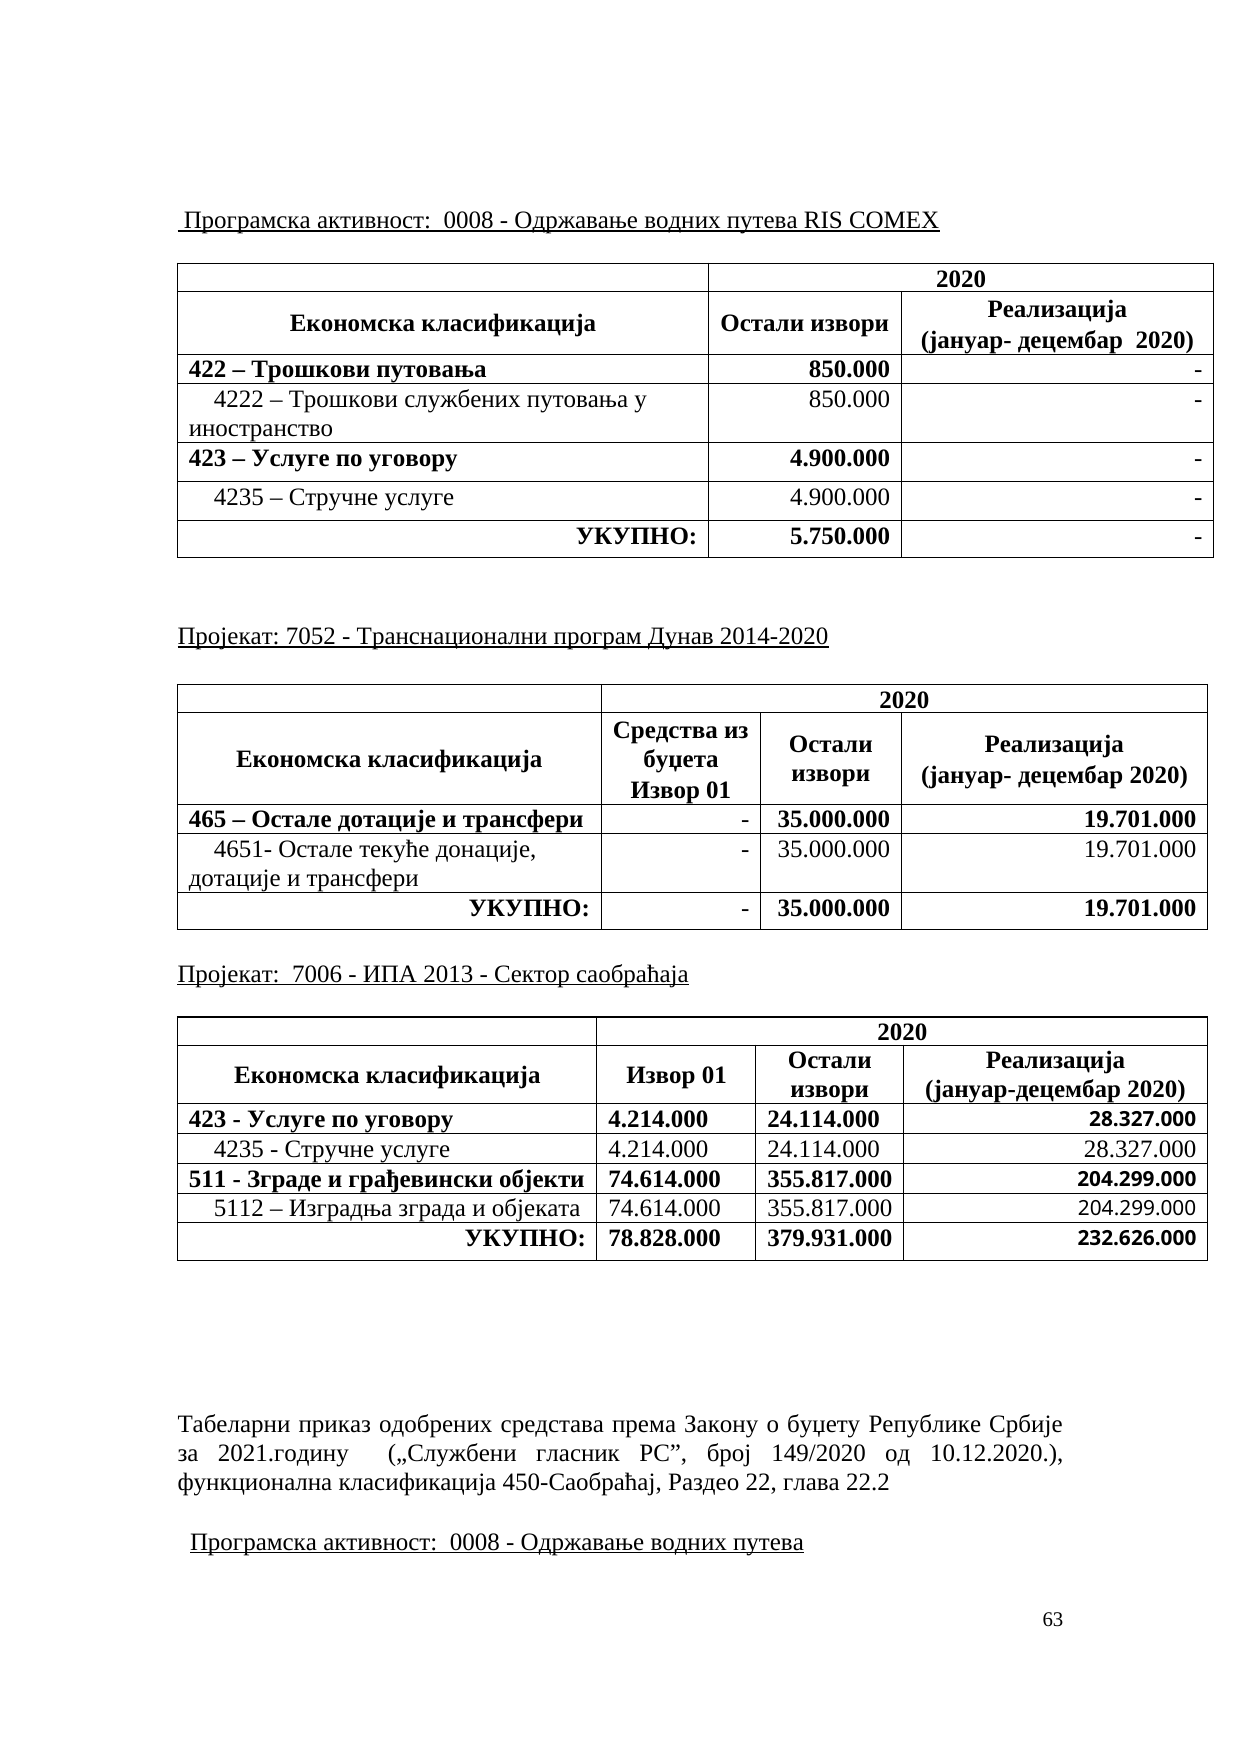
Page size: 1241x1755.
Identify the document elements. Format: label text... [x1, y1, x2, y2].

table_cell 35.000.000 [761, 893, 901, 929]
table_cell 355.817.000 [756, 1164, 903, 1192]
table_cell 850.000 [709, 384, 901, 442]
table_cell 850.000 [709, 355, 901, 383]
table_header [178, 1018, 596, 1044]
table_cell 35.000.000 [761, 834, 901, 892]
table_cell 4.214.000 [597, 1134, 755, 1163]
table_cell Економска класификација [178, 1046, 596, 1103]
table_cell Средства из буџета Извор 01 [602, 713, 760, 803]
text Пројекат: 7052 - Транснационални програм Дунав 2014-2020 [177, 621, 1063, 650]
table_cell 74.614.000 [597, 1194, 755, 1222]
table_cell 28.327.000 [904, 1104, 1207, 1133]
table_cell Реализациja (јануар- децембар 2020) [902, 713, 1207, 803]
table_cell Остали извори [709, 292, 901, 353]
table_cell 232.626.000 [904, 1223, 1207, 1259]
table_cell 74.614.000 [597, 1164, 755, 1192]
table_cell - [902, 521, 1213, 557]
table_cell 4222 – Трошкови службених путовања у иностранство [178, 384, 708, 442]
table_cell 5112 – Изградња зграда и објеката [178, 1194, 596, 1222]
table_cell - [602, 893, 760, 929]
table_cell - [602, 805, 760, 833]
table_cell УКУПНО: [178, 1223, 596, 1259]
table_cell 28.327.000 [904, 1134, 1207, 1163]
table_cell 78.828.000 [597, 1223, 755, 1259]
table_cell 35.000.000 [761, 805, 901, 833]
table_cell 19.701.000 [902, 805, 1207, 833]
table_cell 4.900.000 [709, 482, 901, 520]
text Табеларни приказ одобрених средстава према Закону о буџету Републике Србије за 2021.годину („Службени гласник РС”, број 149/2020 од 10.12.2020.), функционална класификација 450-Саобраћај, Раздео 22, глава 22.2 [177, 1409, 1063, 1496]
table_cell 379.931.000 [756, 1223, 903, 1259]
table_cell Економска класификација [178, 292, 708, 353]
table_cell Реализациja (јануар-децембар 2020) [904, 1046, 1207, 1103]
table_cell 19.701.000 [902, 893, 1207, 929]
table_cell 4.900.000 [709, 443, 901, 481]
table_cell 4235 - Стручне услуге [178, 1134, 596, 1163]
table_cell 4235 – Стручне услуге [178, 482, 708, 520]
table_cell 465 – Остале дотације и трансфери [178, 805, 601, 833]
table_cell 511 - Зграде и грађевински објекти [178, 1164, 596, 1192]
text Програмска активност: 0008 - Одржавање водних путева RIS COMEX [177, 205, 1063, 234]
table_cell - [902, 482, 1213, 520]
table_cell 423 - Услуге по уговору [178, 1104, 596, 1133]
table_cell Извор 01 [597, 1046, 755, 1103]
table_cell - [902, 443, 1213, 481]
table_cell 423 – Услуге по уговору [178, 443, 708, 481]
table_cell УКУПНО: [178, 521, 708, 557]
table_cell УКУПНО: [178, 893, 601, 929]
table_cell 204.299.000 [904, 1164, 1207, 1192]
table_cell 422 – Трошкови путовања [178, 355, 708, 383]
table_header [178, 264, 708, 291]
text Пројекат: 7006 - ИПА 2013 - Сектор саобраћаја [177, 959, 1063, 988]
table_cell Остали извори [756, 1046, 903, 1103]
table_header [178, 685, 601, 712]
table_header 2020 [709, 264, 1213, 291]
table_cell 204.299.000 [904, 1194, 1207, 1222]
table_cell Економска класификација [178, 713, 601, 803]
text Програмска активност: 0008 - Одржавање водних путева [177, 1527, 1063, 1556]
table_cell Реализациja (јануар- децембар 2020) [902, 292, 1213, 353]
table_cell 355.817.000 [756, 1194, 903, 1222]
table_cell Остали извори [761, 713, 901, 803]
table_cell 24.114.000 [756, 1104, 903, 1133]
table_cell 4651- Остале текуће донације, дотације и трансфери [178, 834, 601, 892]
table_cell 4.214.000 [597, 1104, 755, 1133]
table_cell - [602, 834, 760, 892]
table_cell 5.750.000 [709, 521, 901, 557]
table_header 2020 [597, 1018, 1207, 1044]
table_header 2020 [602, 685, 1207, 712]
table_cell - [902, 384, 1213, 442]
table_cell - [902, 355, 1213, 383]
table_cell 19.701.000 [902, 834, 1207, 892]
table_cell 24.114.000 [756, 1134, 903, 1163]
